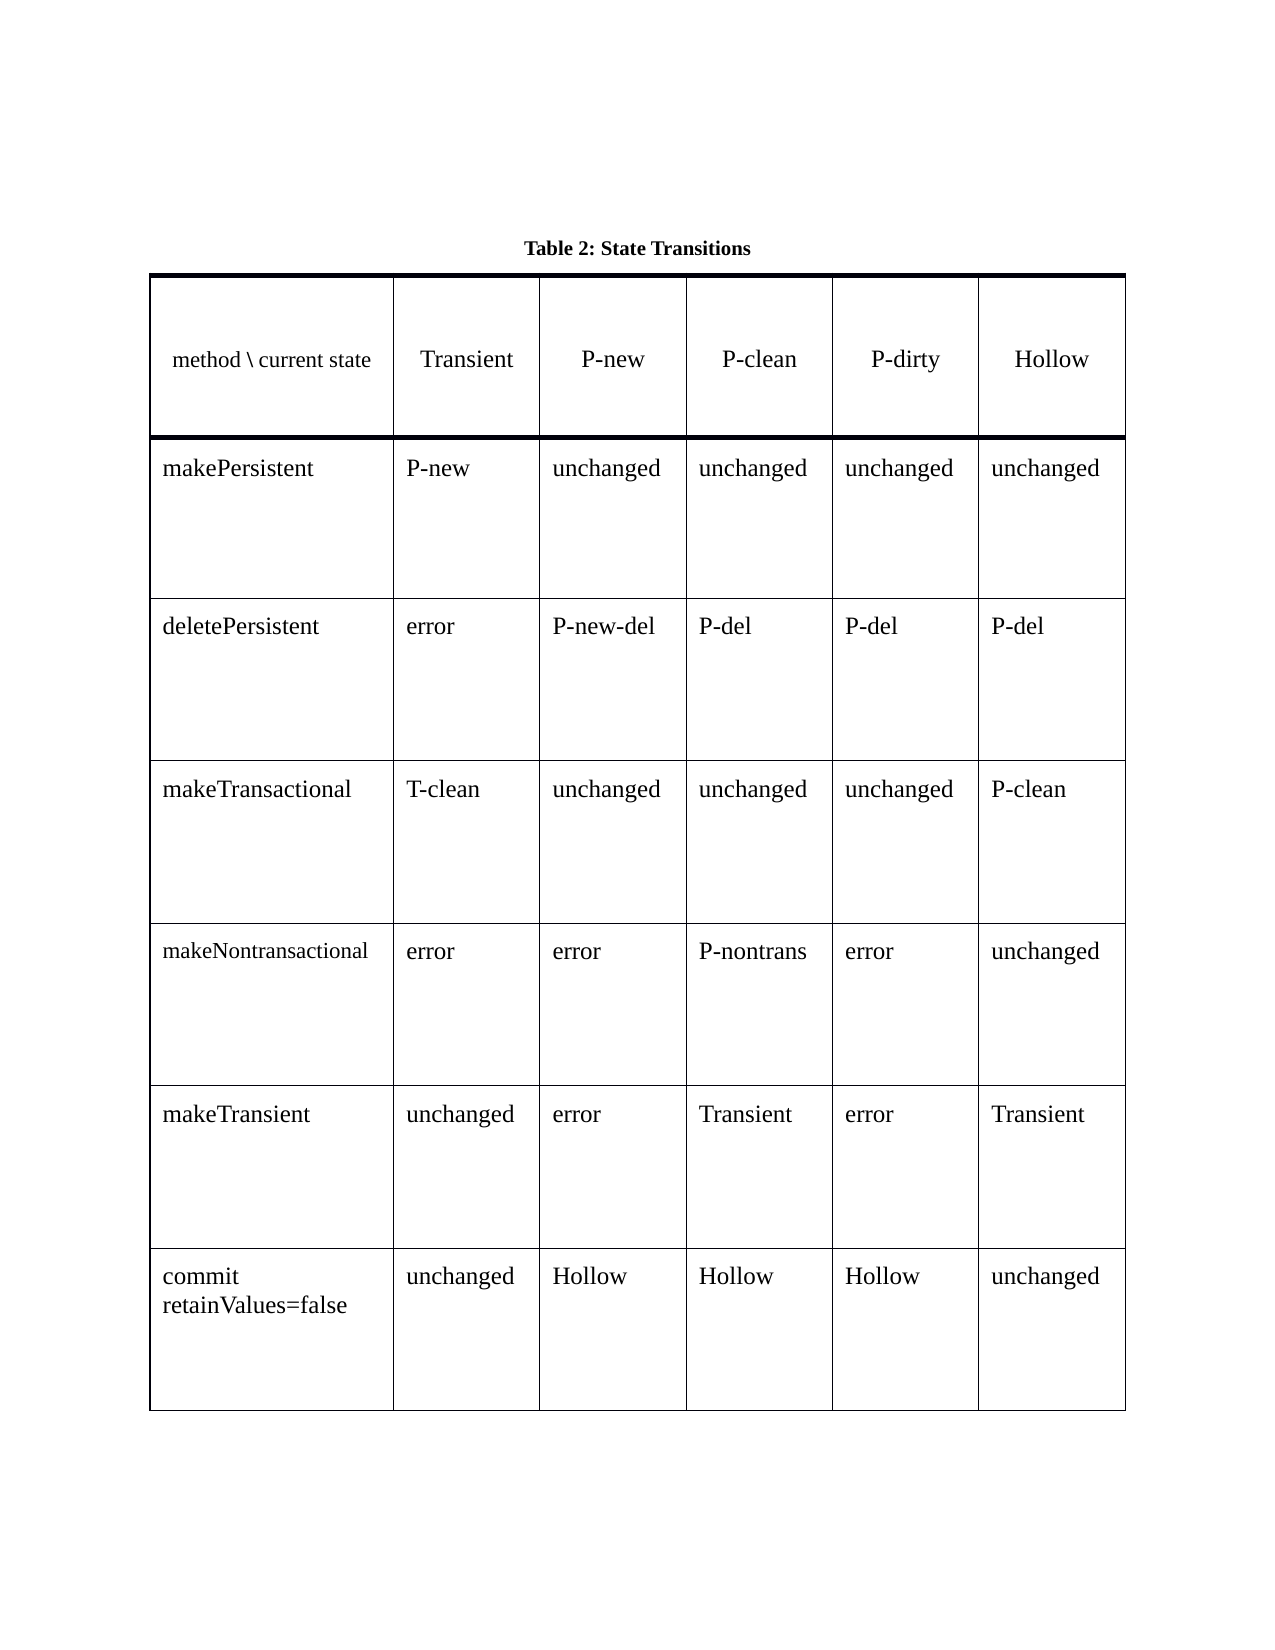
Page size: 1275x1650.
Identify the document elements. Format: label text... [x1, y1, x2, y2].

table_cell P-del [833, 599, 978, 760]
table_cell unchanged [540, 440, 686, 597]
table_cell error [394, 924, 539, 1085]
table_cell unchanged [687, 761, 832, 922]
table_cell makePersistent [151, 440, 393, 597]
table_cell error [540, 1086, 686, 1247]
table_cell P-nontrans [687, 924, 832, 1085]
table_cell Hollow [540, 1249, 686, 1410]
table_cell Hollow [687, 1249, 832, 1410]
table_cell unchanged [540, 761, 686, 922]
table_cell error [394, 599, 539, 760]
table_cell makeNontransactional [151, 924, 393, 1085]
table_cell error [833, 924, 978, 1085]
table_header method \ current state [151, 278, 393, 435]
table_cell P-clean [979, 761, 1125, 922]
table_cell commit retainValues=false [151, 1249, 393, 1410]
table_cell P-del [979, 599, 1125, 760]
table_header Transient [394, 278, 539, 435]
table_header P-clean [687, 278, 832, 435]
table_cell unchanged [687, 440, 832, 597]
table_header P-new [540, 278, 686, 435]
table_cell makeTransactional [151, 761, 393, 922]
table_cell Transient [687, 1086, 832, 1247]
title Table 2: State Transitions [150, 235, 1125, 260]
table_cell unchanged [394, 1249, 539, 1410]
table_cell deletePersistent [151, 599, 393, 760]
table_cell P-new-del [540, 599, 686, 760]
table_header Hollow [979, 278, 1125, 435]
table_cell unchanged [979, 924, 1125, 1085]
table_header P-dirty [833, 278, 978, 435]
table_cell P-new [394, 440, 539, 597]
table_cell unchanged [979, 1249, 1125, 1410]
table_cell T-clean [394, 761, 539, 922]
table_cell makeTransient [151, 1086, 393, 1247]
table_cell Transient [979, 1086, 1125, 1247]
table_cell unchanged [833, 761, 978, 922]
table_cell error [833, 1086, 978, 1247]
table_cell unchanged [979, 440, 1125, 597]
table_cell unchanged [833, 440, 978, 597]
table_cell P-del [687, 599, 832, 760]
table_cell unchanged [394, 1086, 539, 1247]
table_cell Hollow [833, 1249, 978, 1410]
table_cell error [540, 924, 686, 1085]
